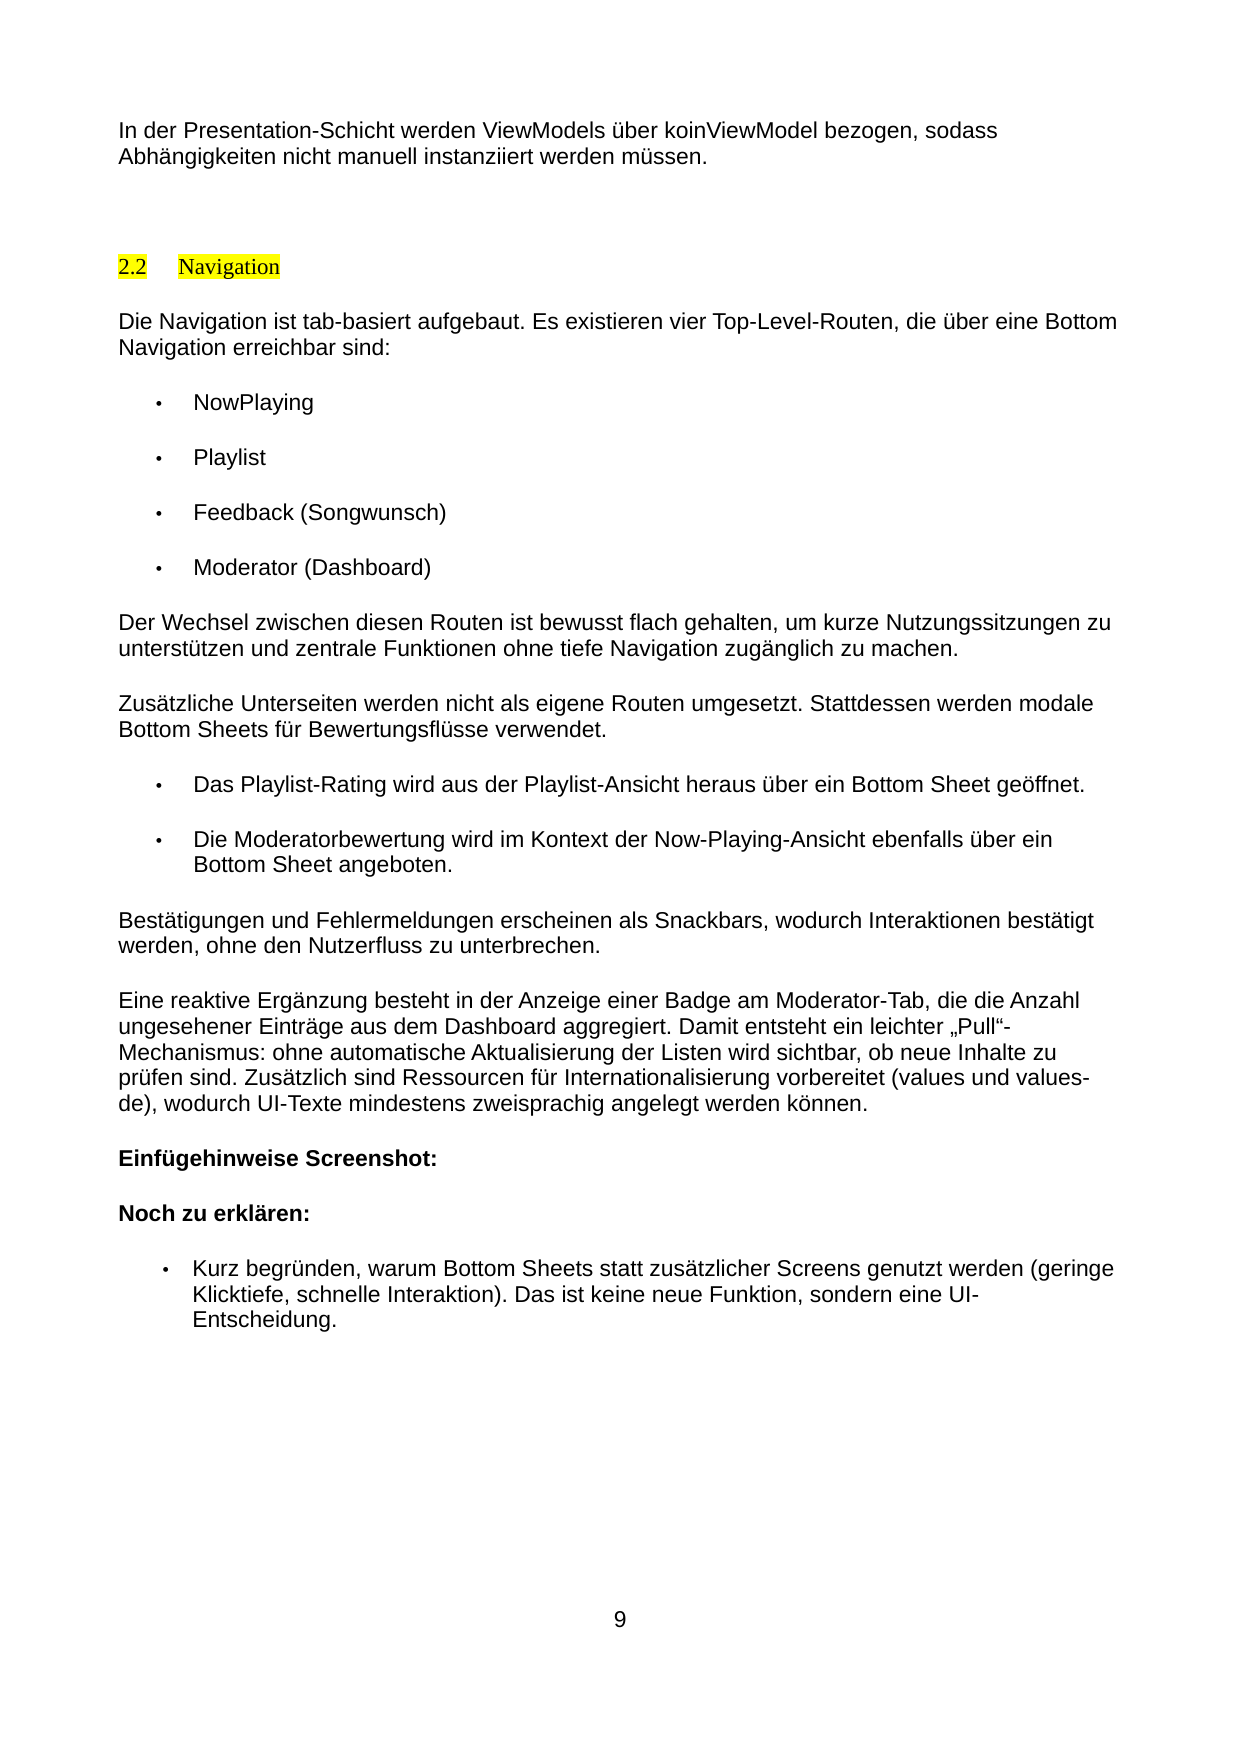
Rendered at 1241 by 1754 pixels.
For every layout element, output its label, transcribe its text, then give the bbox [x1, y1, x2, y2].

text Einfügehinweise Screenshot: [118, 1146, 1122, 1171]
list Feedback (Songwunsch) [156, 500, 1122, 525]
text Die Navigation ist tab-basiert aufgebaut. Es existieren vier Top-Level-Routen, die über eine Bottom Navigation erreichbar sind: [118, 309, 1122, 360]
list Die Moderatorbewertung wird im Kontext der Now-Playing-Ansicht ebenfalls über ein Bottom Sheet angeboten. [156, 827, 1122, 878]
list Playlist [156, 445, 1122, 470]
text In der Presentation-Schicht werden ViewModels über koinViewModel bezogen, sodass Abhängigkeiten nicht manuell instanziiert werden müssen. [118, 118, 1122, 169]
list Moderator (Dashboard) [156, 555, 1122, 581]
text Der Wechsel zwischen diesen Routen ist bewusst flach gehalten, um kurze Nutzungssitzungen zu unterstützen und zentrale Funktionen ohne tiefe Navigation zugänglich zu machen. [118, 610, 1122, 661]
list Kurz begründen, warum Bottom Sheets statt zusätzlicher Screens genutzt werden (geringe Klicktiefe, schnelle Interaktion). Das ist keine neue Funktion, sondern eine UI-Entscheidung. [162, 1256, 1122, 1333]
list NowPlaying [156, 389, 1122, 415]
list Das Playlist-Rating wird aus der Playlist-Ansicht heraus über ein Bottom Sheet geöffnet. [156, 771, 1122, 797]
text Noch zu erklären: [118, 1201, 1122, 1226]
text Zusätzliche Unterseiten werden nicht als eigene Routen umgesetzt. Stattdessen werden modale Bottom Sheets für Bewertungsflüsse verwendet. [118, 691, 1122, 742]
subtitle Navigation [118, 254, 1122, 279]
text Bestätigungen und Fehlermeldungen erscheinen als Snackbars, wodurch Interaktionen bestätigt werden, ohne den Nutzerfluss zu unterbrechen. [118, 907, 1122, 958]
text Eine reaktive Ergänzung besteht in der Anzeige einer Badge am Moderator-Tab, die die Anzahl ungesehener Einträge aus dem Dashboard aggregiert. Damit entsteht ein leichter „Pull“-Mechanismus: ohne automatische Aktualisierung der Listen wird sichtbar, ob neue Inhalte zu prüfen sind. Zusätzlich sind Ressourcen für Internationalisierung vorbereitet (values und values-de), wodurch UI-Texte mindestens zweisprachig angelegt werden können. [118, 988, 1122, 1116]
